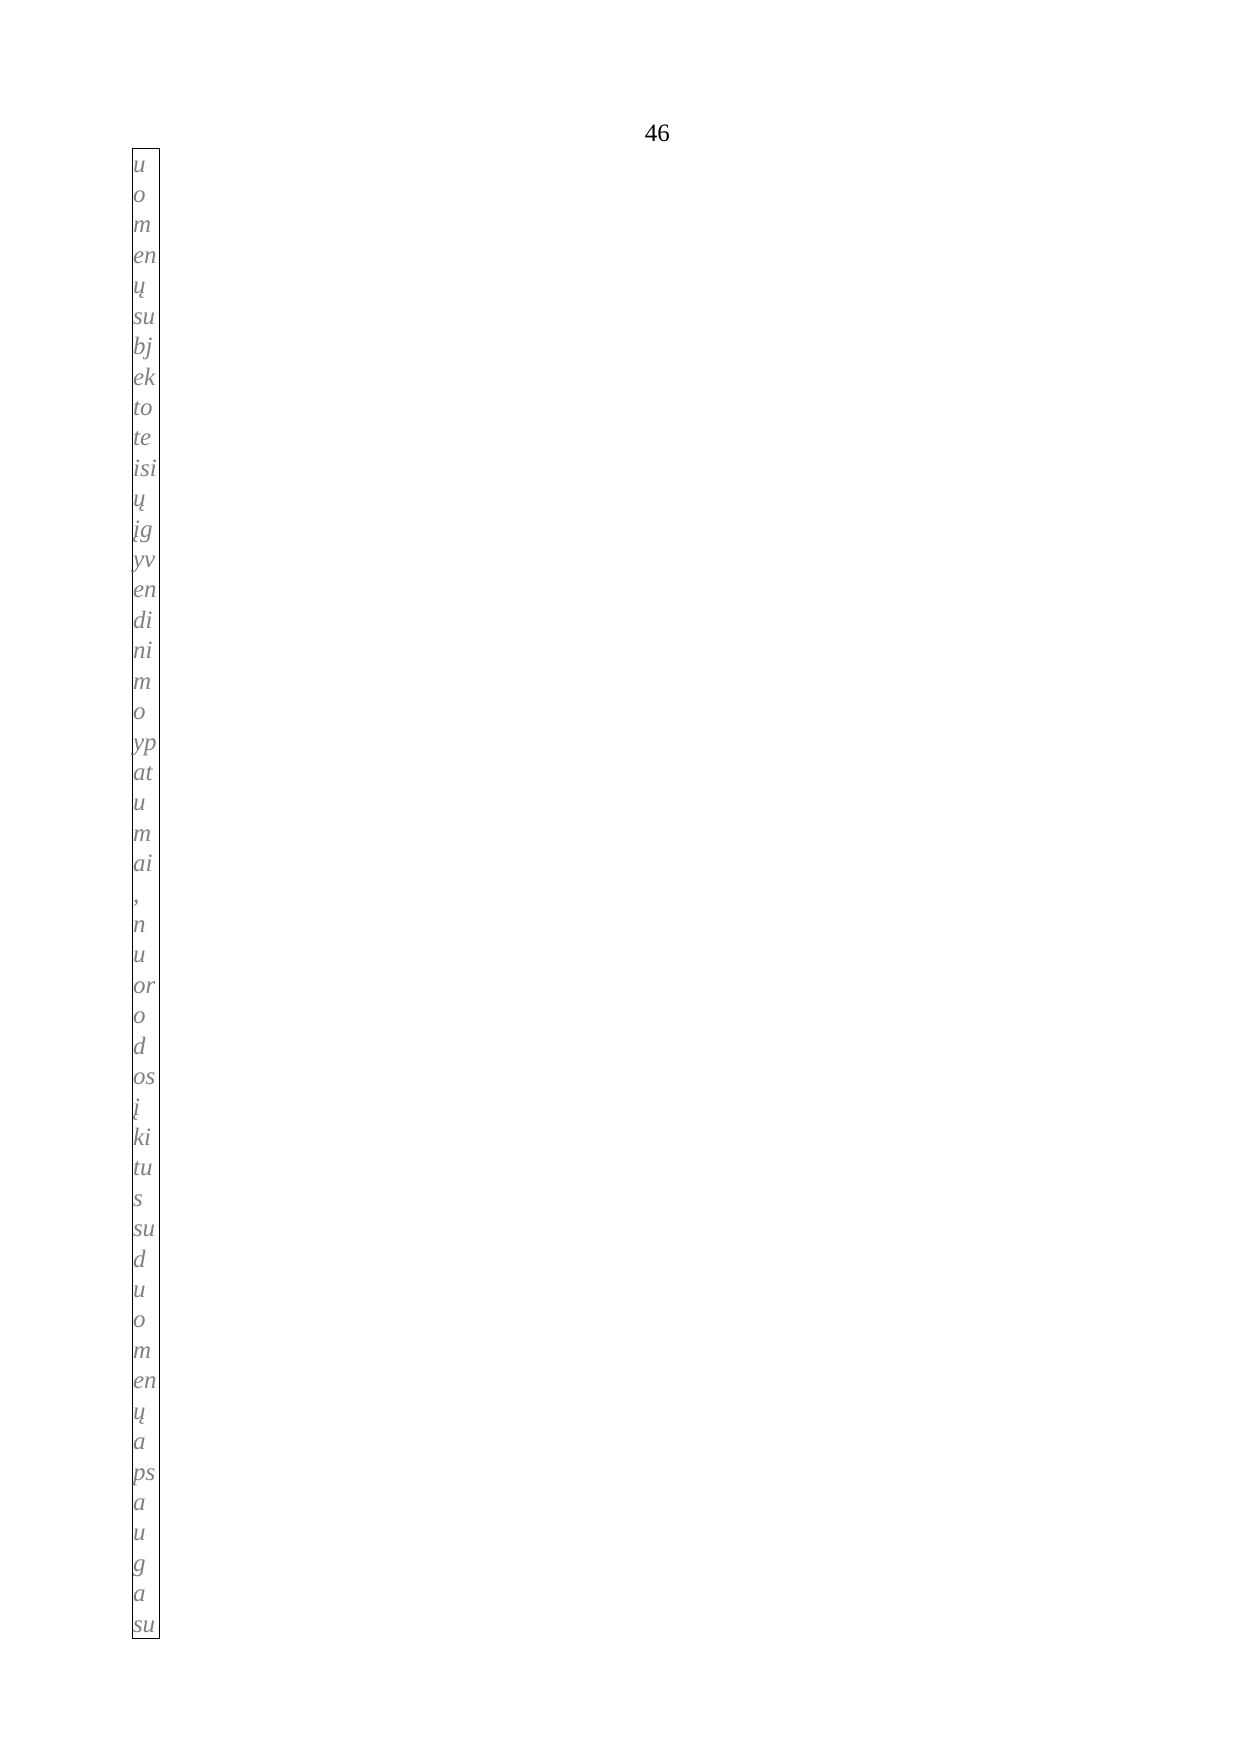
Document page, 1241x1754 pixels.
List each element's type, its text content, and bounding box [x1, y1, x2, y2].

table_cell uomenų subjekto teisių įgyvendinimo ypatumai, nuorodos į kitus su duomenų apsauga su [133, 149, 159, 1637]
